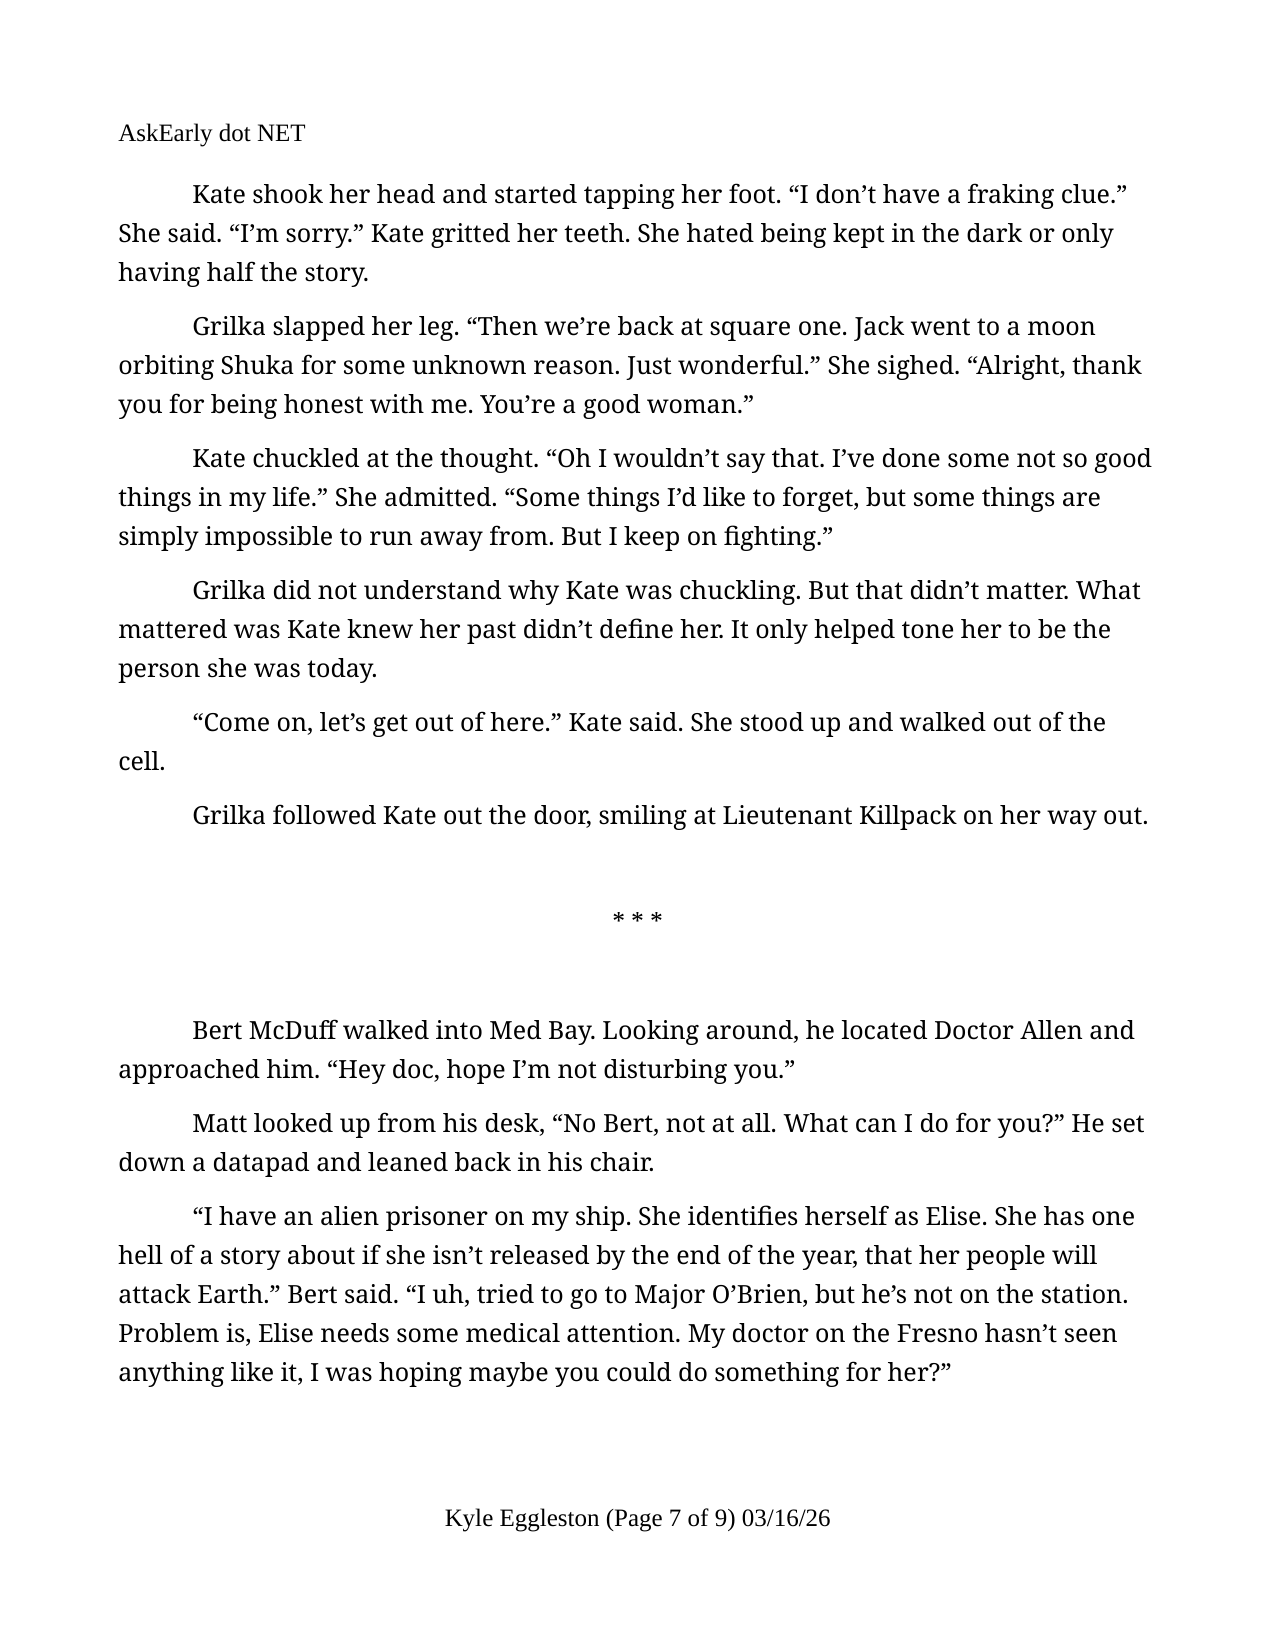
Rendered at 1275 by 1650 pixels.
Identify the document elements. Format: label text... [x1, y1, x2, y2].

text Grilka did not understand why Kate was chuckling. But that didn’t matter. What mattered was Kate knew her past didn’t define her. It only helped tone her to be the person she was today. [118, 573, 1157, 685]
text Kate chuckled at the thought. “Oh I wouldn’t say that. I’ve done some not so good things in my life.” She admitted. “Some things I’d like to forget, but some things are simply impossible to run away from. But I keep on fighting.” [118, 441, 1157, 553]
text Grilka slapped her leg. “Then we’re back at square one. Jack went to a moon orbiting Shuka for some unknown reason. Just wonderful.” She sighed. “Alright, thank you for being honest with me. You’re a good woman.” [118, 308, 1157, 421]
text “Come on, let’s get out of here.” Kate said. She stood up and walked out of the cell. [118, 705, 1157, 778]
text Bert McDuff walked into Med Bay. Looking around, he located Doctor Allen and approached him. “Hey doc, hope I’m not disturbing you.” [118, 1013, 1157, 1086]
text Matt looked up from his desk, “No Bert, not at all. What can I do for you?” He set down a datapad and leaned back in his chair. [118, 1106, 1157, 1179]
text Grilka followed Kate out the door, smiling at Lieutenant Killpack on her way out. [118, 798, 1157, 832]
text “I have an alien prisoner on my ship. She identifies herself as Elise. She has one hell of a story about if she isn’t released by the end of the year, that her people will attack Earth.” Bert said. “I uh, tried to go to Major O’Brien, but he’s not on the station. Problem is, Elise needs some medical attention. My doctor on the Fresno hasn’t seen anything like it, I was hoping maybe you could do something for her?” [118, 1198, 1157, 1389]
text * * * [118, 905, 1157, 939]
text Kate shook her head and started tapping her foot. “I don’t have a fraking clue.” She said. “I’m sorry.” Kate gritted her teeth. She hated being kept in the dark or only having half the story. [118, 176, 1157, 289]
